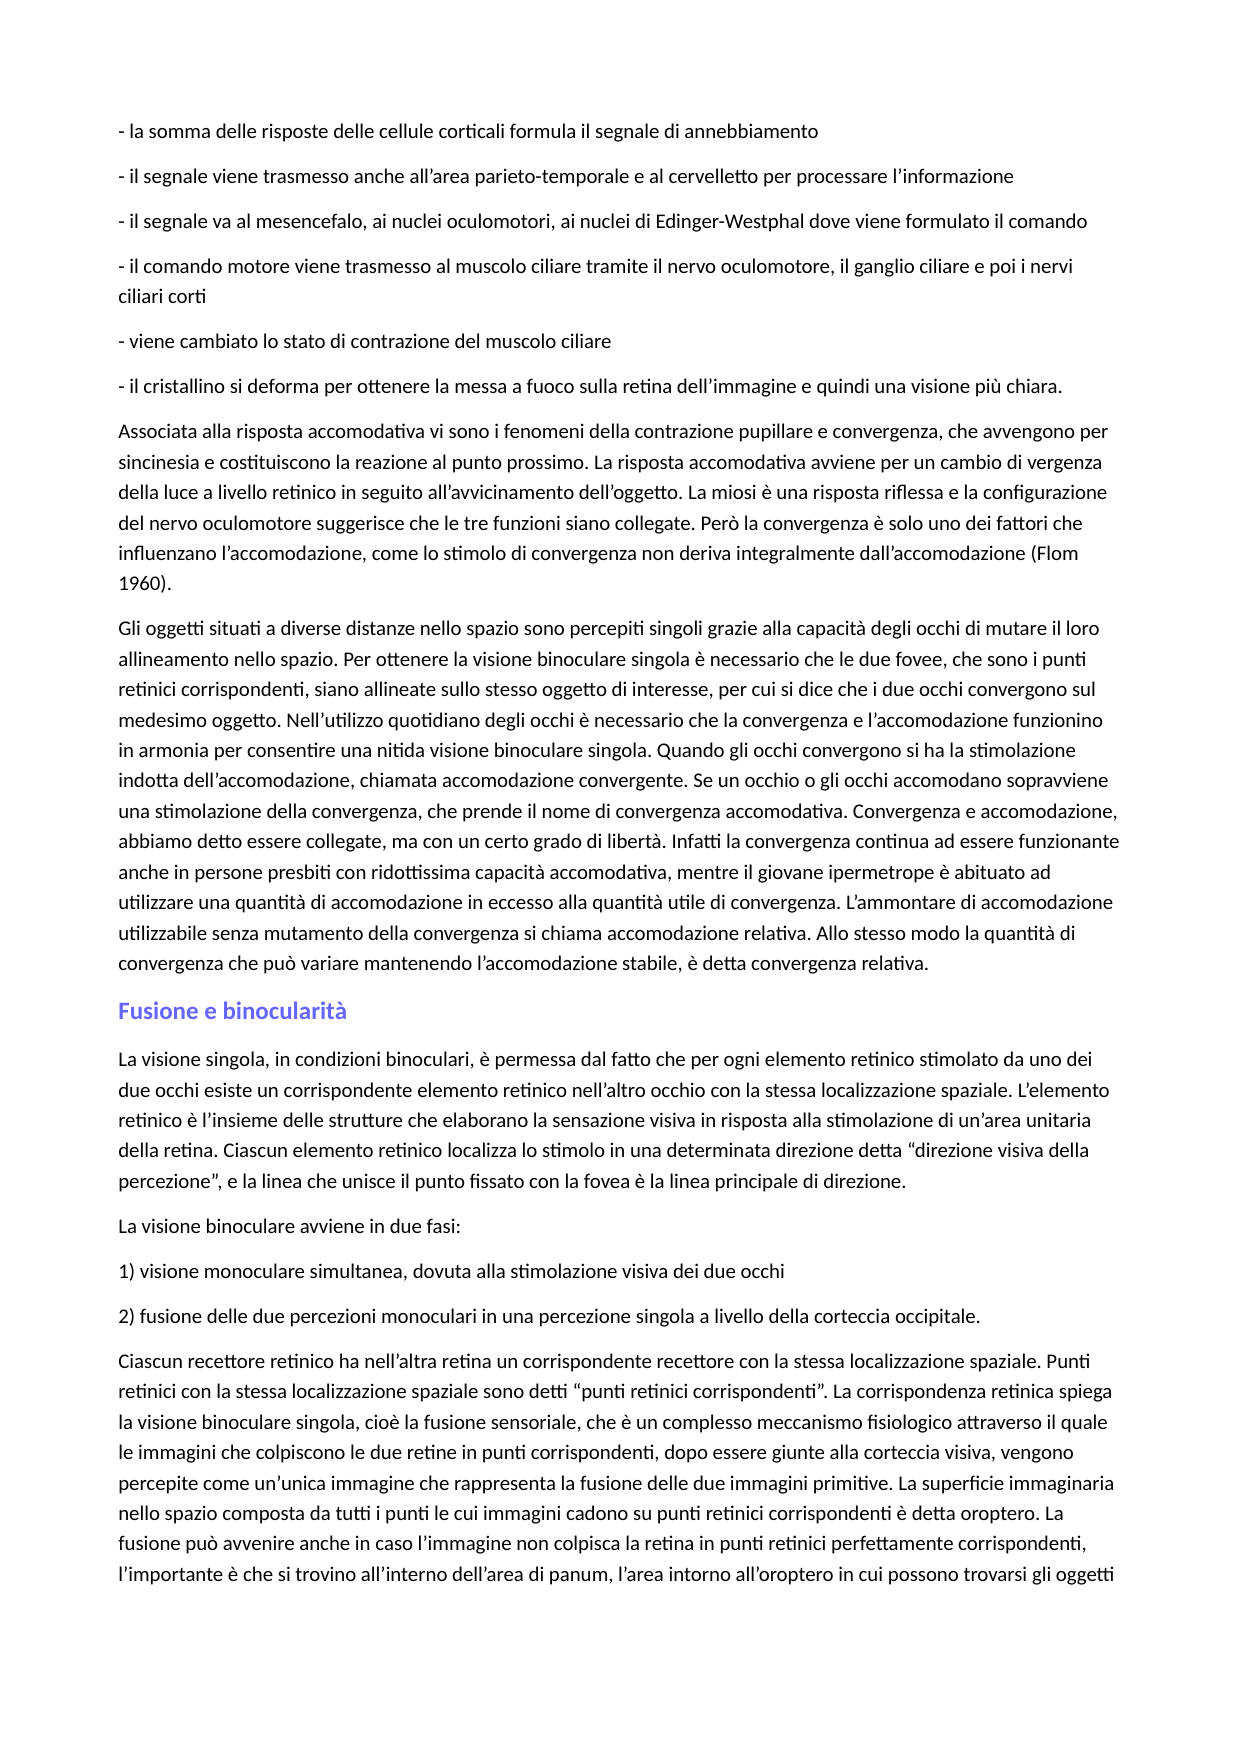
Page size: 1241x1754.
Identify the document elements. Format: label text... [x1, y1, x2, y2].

text - viene cambiato lo stato di contrazione del muscolo ciliare [118, 328, 1122, 354]
text - il segnale viene trasmesso anche all’area parieto-temporale e al cervelletto per processare l’informazione [118, 163, 1122, 188]
text - la somma delle risposte delle cellule corticali formula il segnale di annebbiamento [118, 118, 1122, 143]
text Ciascun recettore retinico ha nell’altra retina un corrispondente recettore con la stessa localizzazione spaziale. Punti retinici con la stessa localizzazione spaziale sono detti “punti retinici corrispondenti”. La corrispondenza retinica spiega la visione binoculare singola, cioè la fusione sensoriale, che è un complesso meccanismo fisiologico attraverso il quale le immagini che colpiscono le due retine in punti corrispondenti, dopo essere giunte alla corteccia visiva, vengono percepite come un’unica immagine che rappresenta la fusione delle due immagini primitive. La superficie immaginaria nello spazio composta da tutti i punti le cui immagini cadono su punti retinici corrispondenti è detta oroptero. La fusione può avvenire anche in caso l’immagine non colpisca la retina in punti retinici perfettamente corrispondenti, l’importante è che si trovino all’interno dell’area di panum, l’area intorno all’oroptero in cui possono trovarsi gli oggetti [118, 1348, 1122, 1586]
text - il cristallino si deforma per ottenere la messa a fuoco sulla retina dell’immagine e quindi una visione più chiara. [118, 373, 1122, 399]
text - il comando motore viene trasmesso al muscolo ciliare tramite il nervo oculomotore, il ganglio ciliare e poi i nervi ciliari corti [118, 253, 1122, 309]
text 1) visione monoculare simultanea, dovuta alla stimolazione visiva dei due occhi [118, 1258, 1122, 1283]
text 2) fusione delle due percezioni monoculari in una percezione singola a livello della corteccia occipitale. [118, 1303, 1122, 1328]
text Associata alla risposta accomodativa vi sono i fenomeni della contrazione pupillare e convergenza, che avvengono per sincinesia e costituiscono la reazione al punto prossimo. La risposta accomodativa avviene per un cambio di vergenza della luce a livello retinico in seguito all’avvicinamento dell’oggetto. La miosi è una risposta riflessa e la configurazione del nervo oculomotore suggerisce che le tre funzioni siano collegate. Però la convergenza è solo uno dei fattori che influenzano l’accomodazione, come lo stimolo di convergenza non deriva integralmente dall’accomodazione (Flom 1960). [118, 418, 1122, 596]
text Fusione e binocularità [118, 995, 1122, 1026]
text La visione singola, in condizioni binoculari, è permessa dal fatto che per ogni elemento retinico stimolato da uno dei due occhi esiste un corrispondente elemento retinico nell’altro occhio con la stessa localizzazione spaziale. L’elemento retinico è l’insieme delle strutture che elaborano la sensazione visiva in risposta alla stimolazione di un’area unitaria della retina. Ciascun elemento retinico localizza lo stimolo in una determinata direzione detta “direzione visiva della percezione”, e la linea che unisce il punto fissato con la fovea è la linea principale di direzione. [118, 1046, 1122, 1193]
text La visione binoculare avviene in due fasi: [118, 1213, 1122, 1238]
text Gli oggetti situati a diverse distanze nello spazio sono percepiti singoli grazie alla capacità degli occhi di mutare il loro allineamento nello spazio. Per ottenere la visione binoculare singola è necessario che le due fovee, che sono i punti retinici corrispondenti, siano allineate sullo stesso oggetto di interesse, per cui si dice che i due occhi convergono sul medesimo oggetto. Nell’utilizzo quotidiano degli occhi è necessario che la convergenza e l’accomodazione funzionino in armonia per consentire una nitida visione binoculare singola. Quando gli occhi convergono si ha la stimolazione indotta dell’accomodazione, chiamata accomodazione convergente. Se un occhio o gli occhi accomodano sopravviene una stimolazione della convergenza, che prende il nome di convergenza accomodativa. Convergenza e accomodazione, abbiamo detto essere collegate, ma con un certo grado di libertà. Infatti la convergenza continua ad essere funzionante anche in persone presbiti con ridottissima capacità accomodativa, mentre il giovane ipermetrope è abituato ad utilizzare una quantità di accomodazione in eccesso alla quantità utile di convergenza. L’ammontare di accomodazione utilizzabile senza mutamento della convergenza si chiama accomodazione relativa. Allo stesso modo la quantità di convergenza che può variare mantenendo l’accomodazione stabile, è detta convergenza relativa. [118, 616, 1122, 976]
text - il segnale va al mesencefalo, ai nuclei oculomotori, ai nuclei di Edinger-Westphal dove viene formulato il comando [118, 208, 1122, 233]
